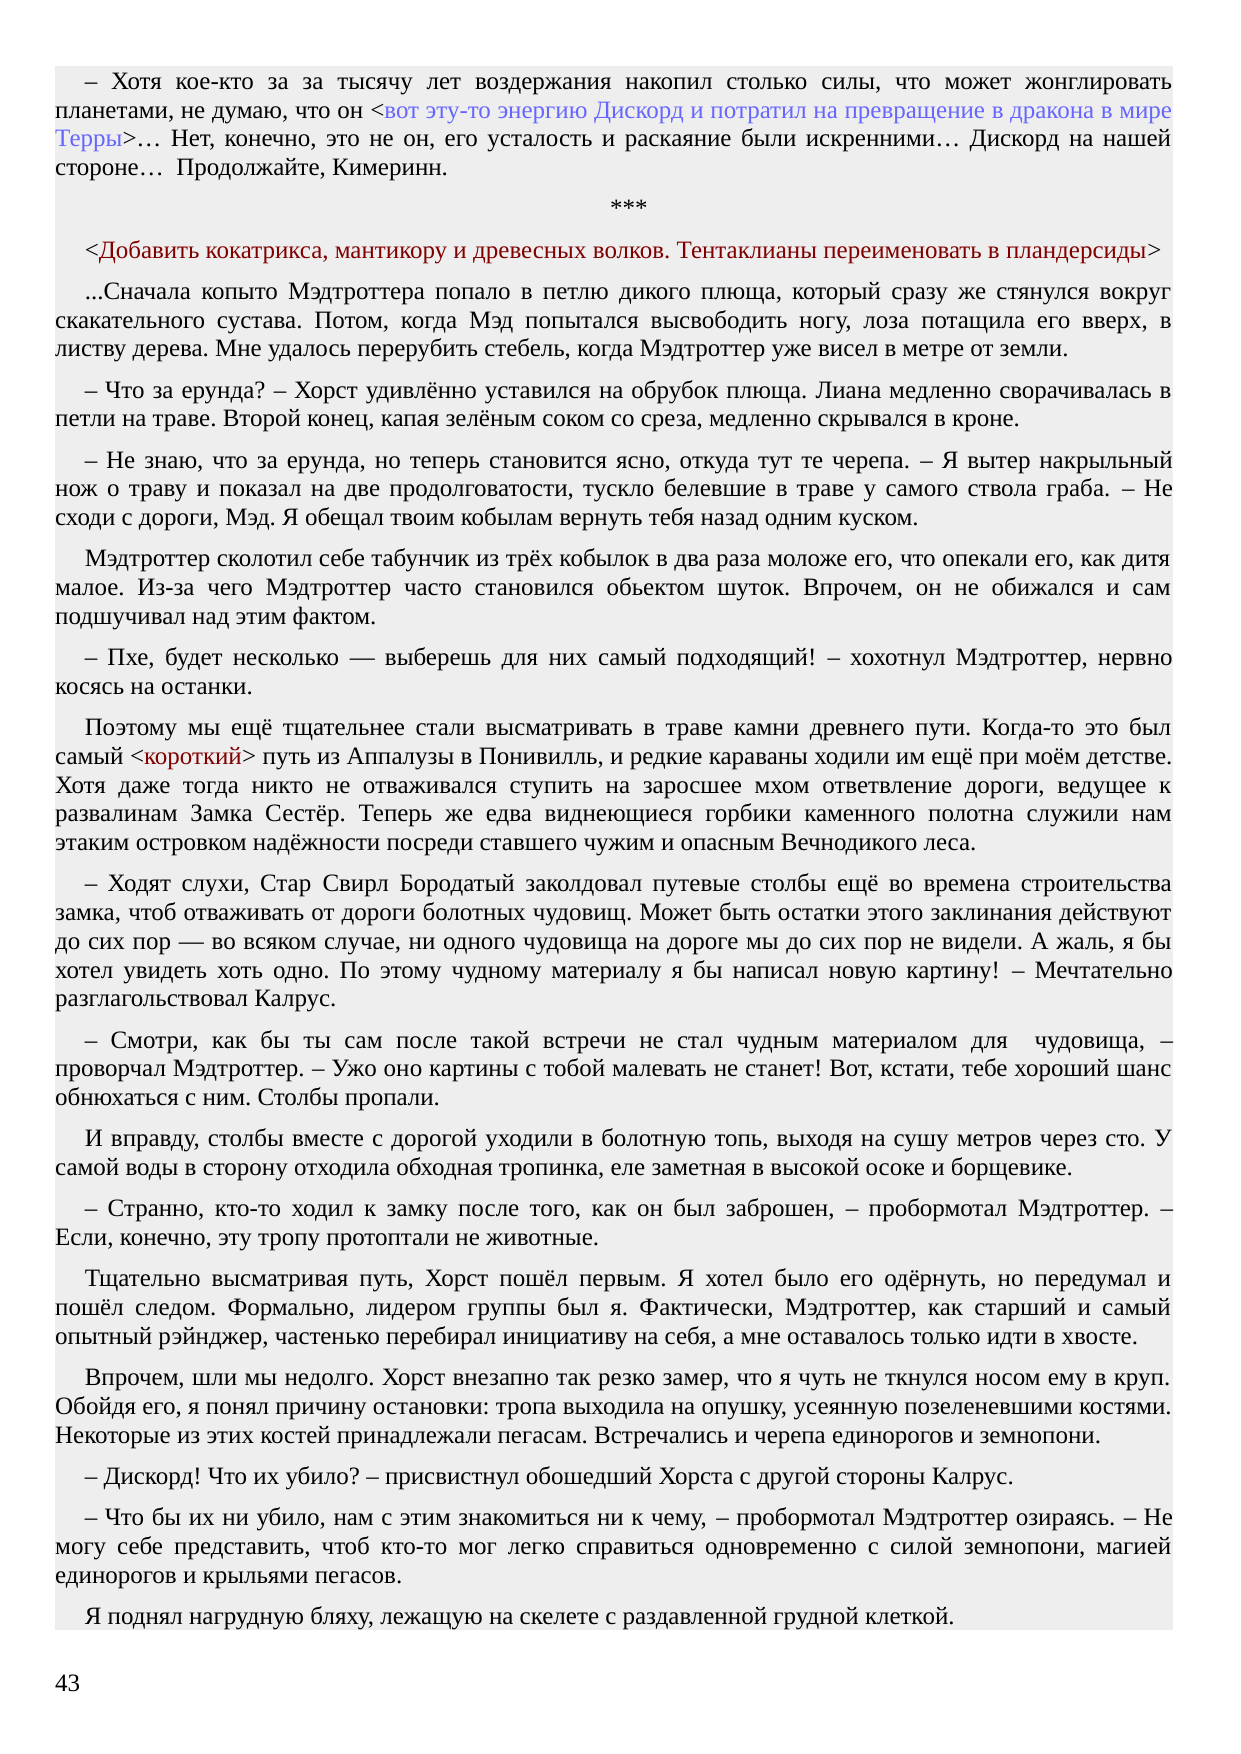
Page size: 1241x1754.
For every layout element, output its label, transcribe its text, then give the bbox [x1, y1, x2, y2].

text – Не знаю, что за ерунда, но теперь становится ясно, откуда тут те черепа. – Я вытер накрыльный нож о траву и показал на две продолговатости, тускло белевшие в траве у самого ствола граба. – Не сходи с дороги, Мэд. Я обещал твоим кобылам вернуть тебя назад одним куском. [55, 445, 1173, 531]
text <Добавить кокатрикса, мантикору и древесных волков. Тентаклианы переименовать в пландерсиды> [55, 235, 1173, 263]
text – Странно, кто-то ходил к замку после того, как он был заброшен, – пробормотал Мэдтроттер. – Если, конечно, эту тропу протоптали не животные. [55, 1193, 1173, 1251]
text – Что бы их ни убило, нам с этим знакомиться ни к чему, – пробормотал Мэдтроттер озираясь. – Не могу себе представить, чтоб кто-то мог легко справиться одновременно с силой земнопони, магией единорогов и крыльями пегасов. [55, 1502, 1173, 1588]
text Тщательно высматривая путь, Хорст пошёл первым. Я хотел было его одёрнуть, но передумал и пошёл следом. Формально, лидером группы был я. Фактически, Мэдтроттер, как старший и самый опытный рэйнджер, частенько перебирал инициативу на себя, а мне оставалось только идти в хвосте. [55, 1263, 1173, 1350]
text – Дискорд! Что их убило? – присвистнул обошедший Хорста с другой стороны Калрус. [55, 1461, 1173, 1490]
text – Ходят слухи, Стар Cвирл Бородатый заколдовал путевые столбы ещё во времена строительства замка, чтоб отваживать от дороги болотных чудовищ. Может быть остатки этого заклинания действуют до сих пор — во всяком случае, ни одного чудовища на дороге мы до сих пор не видели. А жаль, я бы хотел увидеть хоть одно. По этому чудному материалу я бы написал новую картину! – Мечтательно разглагольствовал Калрус. [55, 868, 1173, 1012]
text – Хотя кое-кто за за тысячу лет воздержания накопил столько силы, что может жонглировать планетами, не думаю, что он <вот эту-то энергию Дискорд и потратил на превращение в дракона в мире Терры>… Нет, конечно, это не он, его усталость и раскаяние были искренними… Дискорд на нашей стороне… Продолжайте, Кимеринн. [55, 66, 1173, 181]
text Мэдтроттер сколотил себе табунчик из трёх кобылок в два раза моложе его, что опекали его, как дитя малое. Из-за чего Мэдтроттер часто становился обьектом шуток. Впрочем, он не обижался и сам подшучивал над этим фактом. [55, 543, 1173, 630]
text – Пхе, будет несколько — выберешь для них самый подходящий! – хохотнул Мэдтроттер, нервно косясь на останки. [55, 642, 1173, 700]
text – Смотри, как бы ты сам после такой встречи не стал чудным материалом для чудовища, – проворчал Мэдтроттер. – Ужо оно картины с тобой малевать не станет! Вот, кстати, тебе хороший шанс обнюхаться с ним. Столбы пропали. [55, 1025, 1173, 1111]
text *** [55, 193, 1173, 222]
text Я поднял нагрудную бляху, лежащую на скелете с раздавленной грудной клеткой. [55, 1601, 1173, 1630]
text – Что за ерунда? – Хорст удивлённо уставился на обрубок плюща. Лиана медленно сворачивалась в петли на траве. Второй конец, капая зелёным соком со среза, медленно скрывался в кроне. [55, 375, 1173, 432]
text ...Сначала копыто Мэдтроттера попало в петлю дикого плюща, который сразу же стянулся вокруг скакательного сустава. Потом, когда Мэд попытался высвободить ногу, лоза потащила его вверх, в листву дерева. Мне удалось перерубить стебель, когда Мэдтроттер уже висел в метре от земли. [55, 276, 1173, 362]
text Впрочем, шли мы недолго. Хорст внезапно так резко замер, что я чуть не ткнулся носом ему в круп. Обойдя его, я понял причину остановки: тропа выходила на опушку, усеянную позеленевшими костями. Некоторые из этих костей принадлежали пегасам. Встречались и черепа единорогов и земнопони. [55, 1362, 1173, 1448]
text И вправду, столбы вместе с дорогой уходили в болотную топь, выходя на сушу метров через сто. У самой воды в сторону отходила обходная тропинка, еле заметная в высокой осоке и борщевике. [55, 1123, 1173, 1181]
text Поэтому мы ещё тщательнее стали высматривать в траве камни древнего пути. Когда-то это был самый <короткий> путь из Аппалузы в Понивилль, и редкие караваны ходили им ещё при моём детстве. Хотя даже тогда никто не отваживался ступить на заросшее мхом ответвление дороги, ведущее к развалинам Замка Сестёр. Теперь же едва виднеющиеся горбики каменного полотна служили нам этаким островком надёжности посреди ставшего чужим и опасным Вечнодикого леса. [55, 712, 1173, 856]
